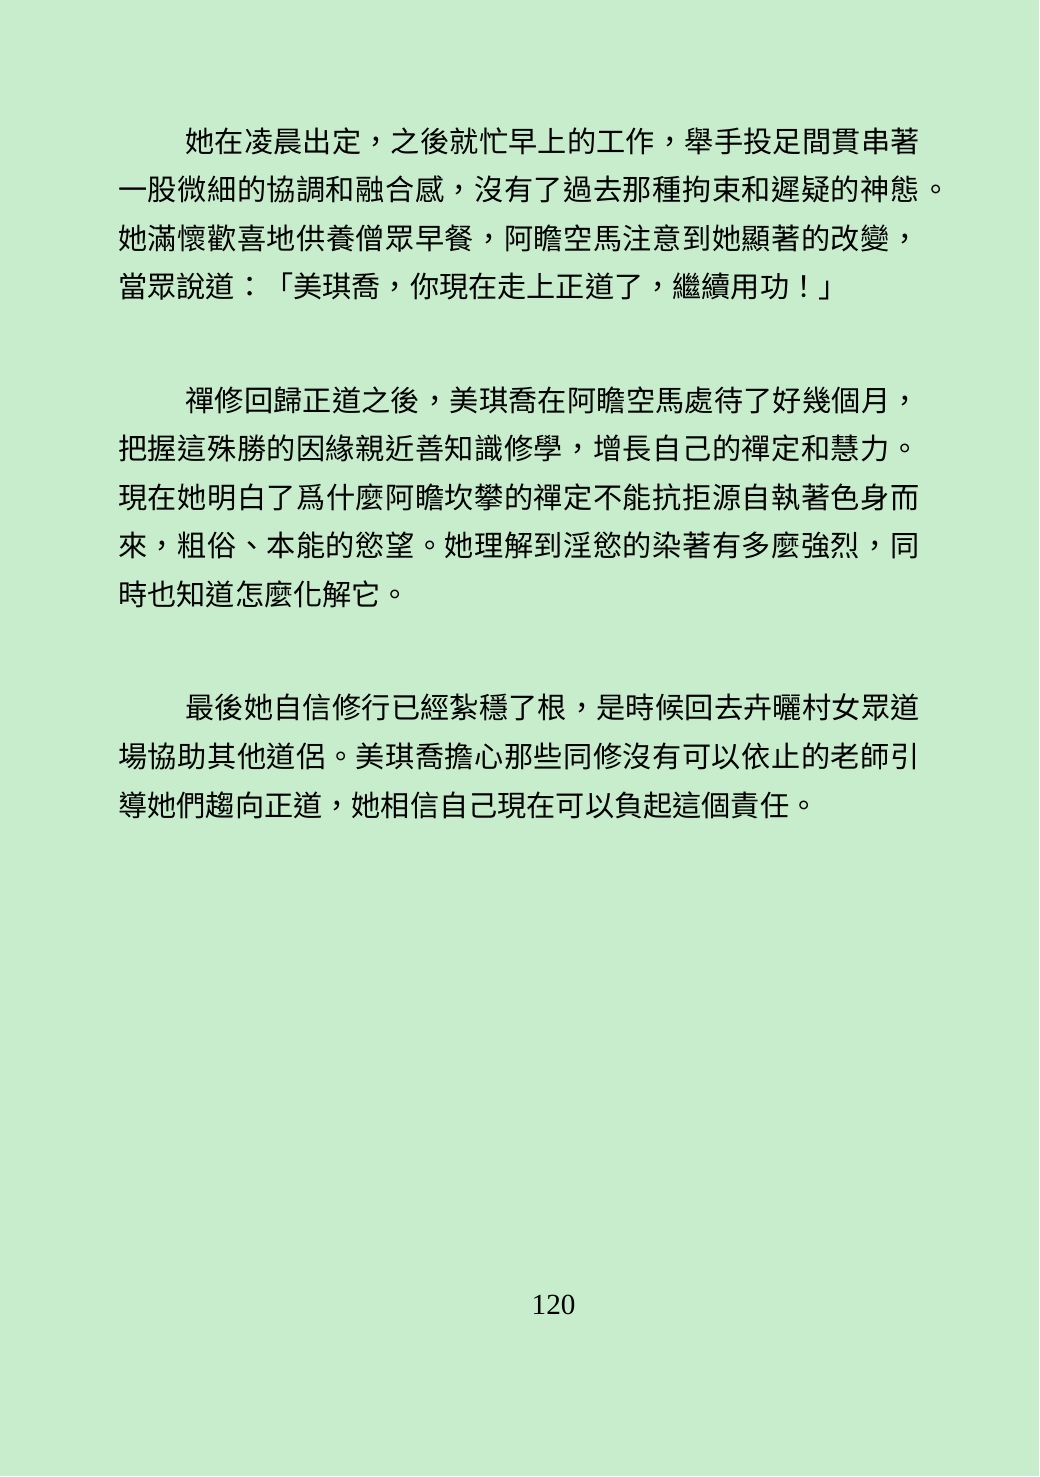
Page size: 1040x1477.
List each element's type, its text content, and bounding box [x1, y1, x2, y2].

text 禪修回歸正道之後，美琪喬在阿瞻空馬處待了好幾個月，把握這殊勝的因緣親近善知識修學，增長自己的禪定和慧力。現在她明白了爲什麼阿瞻坎攀的禪定不能抗拒源自執著色身而來，粗俗、本能的慾望。她理解到淫慾的染著有多麼強烈，同時也知道怎麼化解它。 [118, 377, 921, 614]
text 她在凌晨出定，之後就忙早上的工作，舉手投足間貫串著一股微細的協調和融合感，沒有了過去那種拘束和遲疑的神態。她滿懷歡喜地供養僧眾早餐，阿瞻空馬注意到她顯著的改變，當眾說道：「美琪喬，你現在走上正道了，繼續用功！」 [118, 118, 921, 306]
text 最後她自信修行已經紮穩了根，是時候回去卉曬村女眾道場協助其他道侶。美琪喬擔心那些同修沒有可以依止的老師引導她們趨向正道，她相信自己現在可以負起這個責任。 [118, 685, 921, 824]
